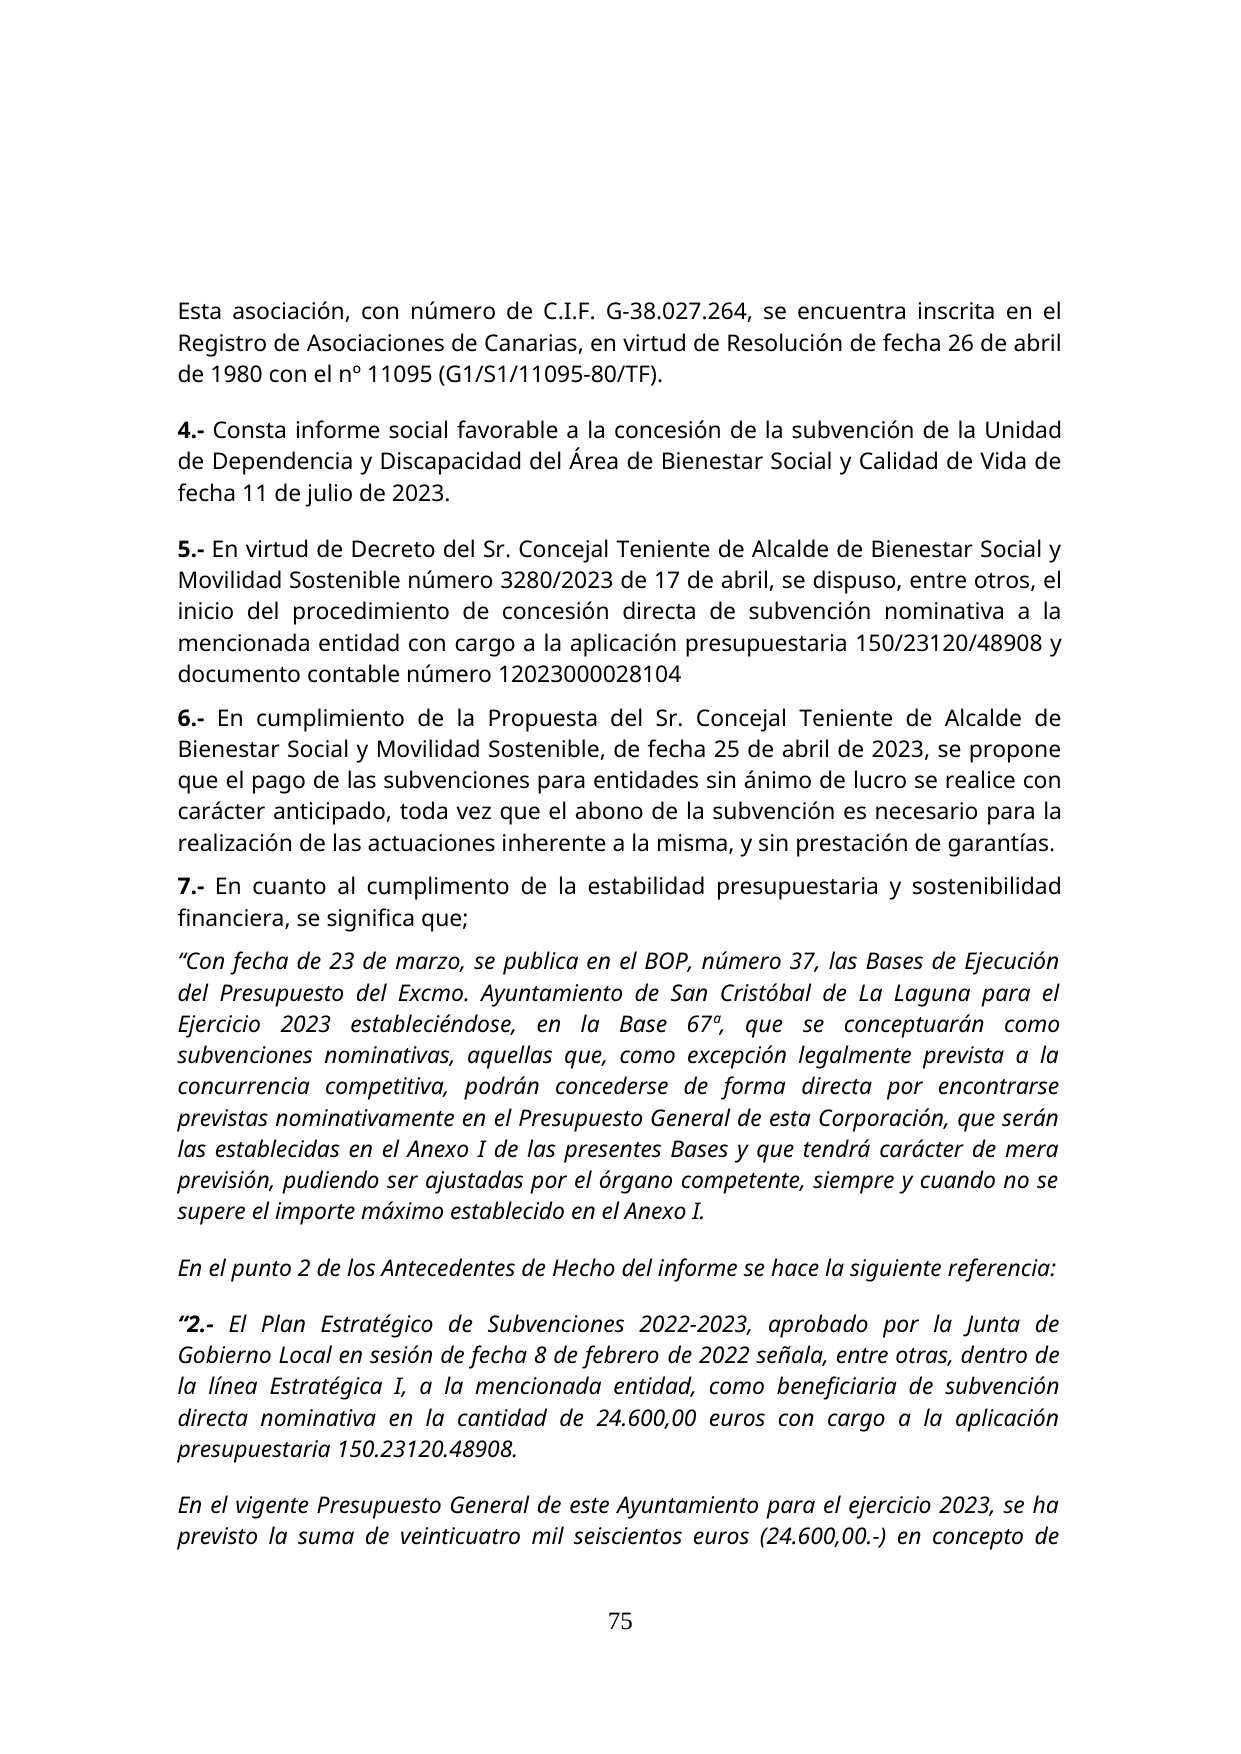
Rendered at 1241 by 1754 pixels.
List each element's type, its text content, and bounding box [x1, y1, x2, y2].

text Esta asociación, con número de C.I.F. G-38.027.264, se encuentra inscrita en el Registro de Asociaciones de Canarias, en virtud de Resolución de fecha 26 de abril de 1980 con el nº 11095 (G1/S1/11095-80/TF). [177, 295, 1063, 389]
text 7.- En cuanto al cumplimento de la estabilidad presupuestaria y sostenibilidad financiera, se significa que; [177, 870, 1063, 933]
text 4.- Consta informe social favorable a la concesión de la subvención de la Unidad de Dependencia y Discapacidad del Área de Bienestar Social y Calidad de Vida de fecha 11 de julio de 2023. [177, 414, 1063, 508]
text 6.- En cumplimiento de la Propuesta del Sr. Concejal Teniente de Alcalde de Bienestar Social y Movilidad Sostenible, de fecha 25 de abril de 2023, se propone que el pago de las subvenciones para entidades sin ánimo de lucro se realice con carácter anticipado, toda vez que el abono de la subvención es necesario para la realización de las actuaciones inherente a la misma, y sin prestación de garantías. [177, 702, 1063, 858]
text “Con fecha de 23 de marzo, se publica en el BOP, número 37, las Bases de Ejecución del Presupuesto del Excmo. Ayuntamiento de San Cristóbal de La Laguna para el Ejercicio 2023 estableciéndose, en la Base 67ª, que se conceptuarán como subvenciones nominativas, aquellas que, como excepción legalmente prevista a la concurrencia competitiva, podrán concederse de forma directa por encontrarse previstas nominativamente en el Presupuesto General de esta Corporación, que serán las establecidas en el Anexo I de las presentes Bases y que tendrá carácter de mera previsión, pudiendo ser ajustadas por el órgano competente, siempre y cuando no se supere el importe máximo establecido en el Anexo I. [177, 945, 1063, 1227]
text 5.- En virtud de Decreto del Sr. Concejal Teniente de Alcalde de Bienestar Social y Movilidad Sostenible número 3280/2023 de 17 de abril, se dispuso, entre otros, el inicio del procedimiento de concesión directa de subvención nominativa a la mencionada entidad con cargo a la aplicación presupuestaria 150/23120/48908 y documento contable número 12023000028104 [177, 533, 1063, 689]
text En el punto 2 de los Antecedentes de Hecho del informe se hace la siguiente referencia: [177, 1252, 1063, 1283]
subtitle “2.- El Plan Estratégico de Subvenciones 2022-2023, aprobado por la Junta de Gobierno Local en sesión de fecha 8 de febrero de 2022 señala, entre otras, dentro de la línea Estratégica I, a la mencionada entidad, como beneficiaria de subvención directa nominativa en la cantidad de 24.600,00 euros con cargo a la aplicación presupuestaria 150.23120.48908. [177, 1308, 1063, 1464]
text En el vigente Presupuesto General de este Ayuntamiento para el ejercicio 2023, se ha previsto la suma de veinticuatro mil seiscientos euros (24.600,00.-) en concepto de [177, 1489, 1063, 1552]
